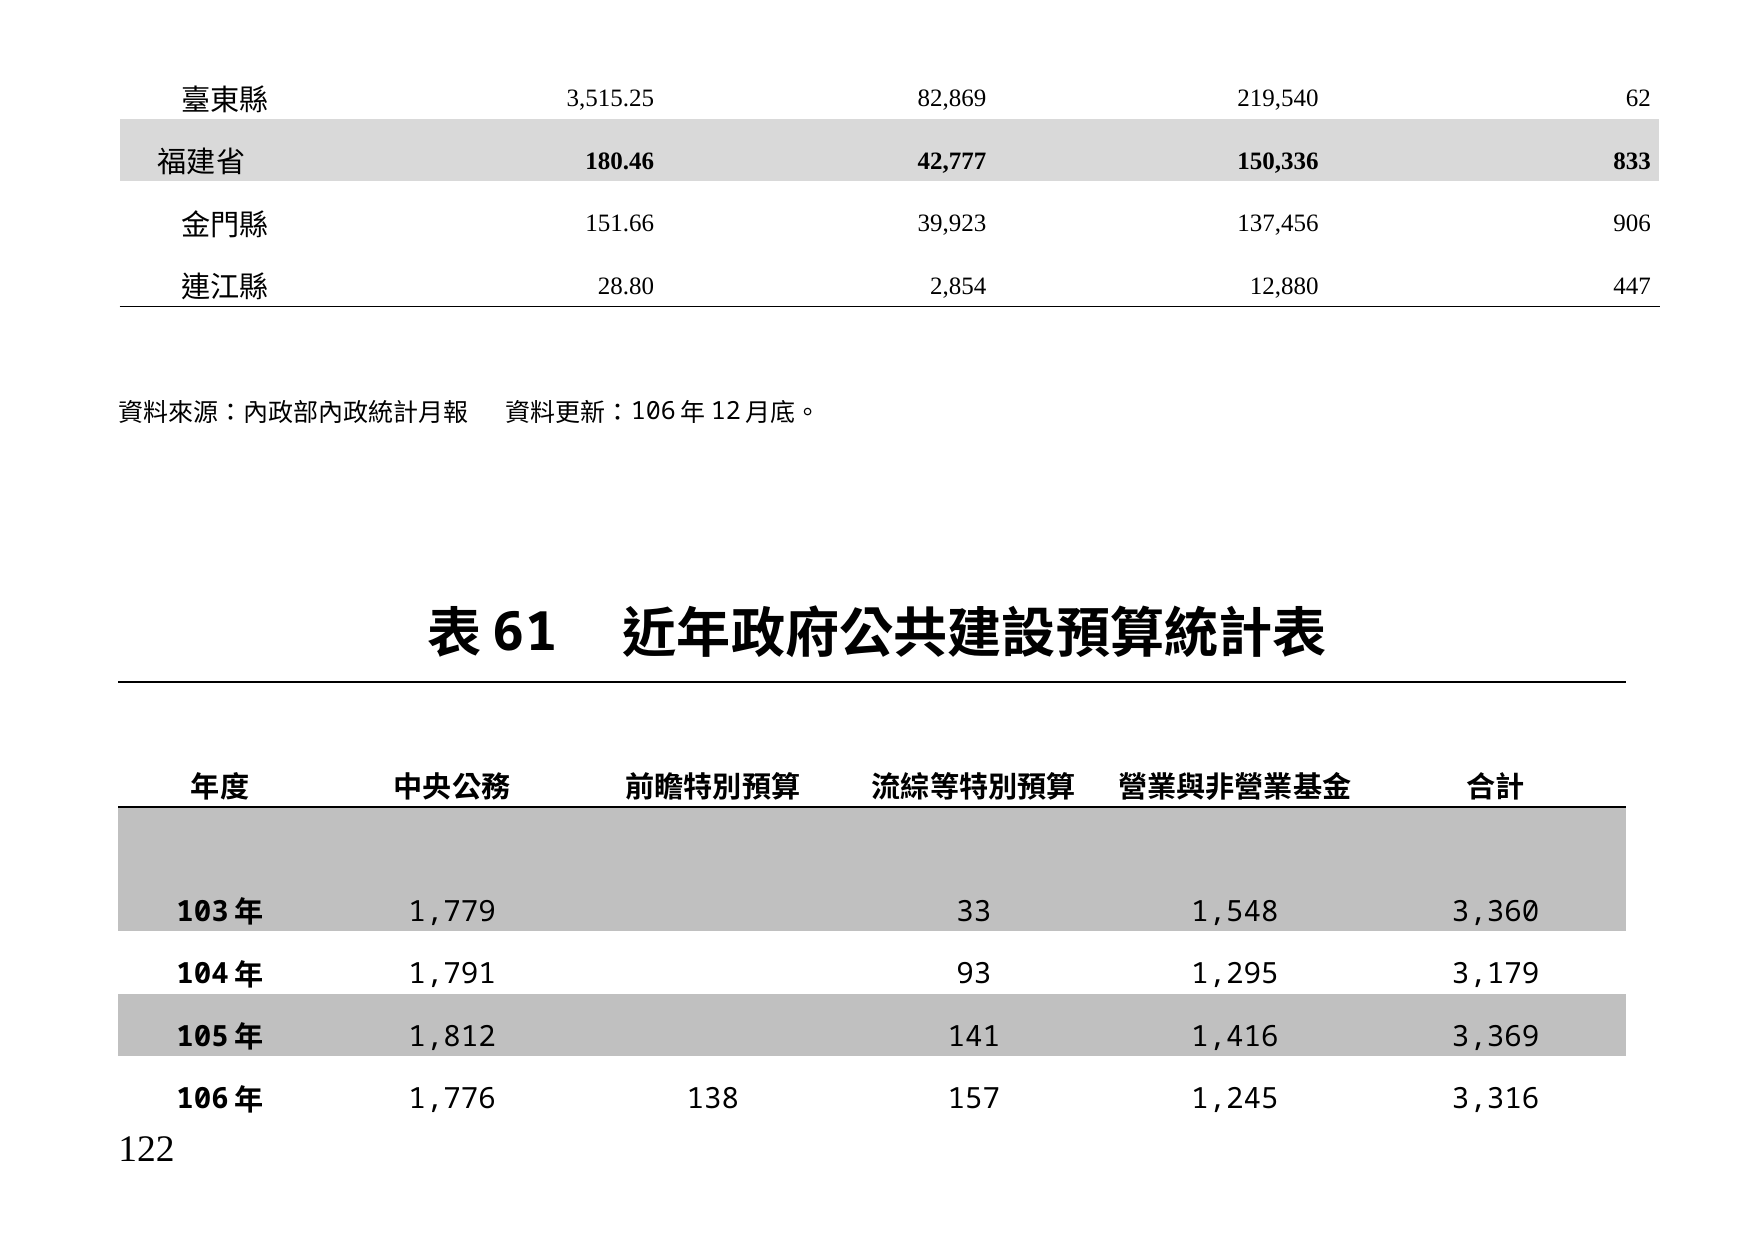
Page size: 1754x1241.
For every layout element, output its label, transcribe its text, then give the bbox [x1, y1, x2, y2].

table_cell 93 [843, 931, 1104, 993]
table_cell 180.46 [331, 119, 663, 181]
table_header 中央公務 [321, 683, 582, 806]
table_cell [582, 808, 843, 931]
table_header 前瞻特別預算 [582, 683, 843, 806]
table_cell 447 [1327, 244, 1659, 306]
table_cell 1,295 [1104, 931, 1365, 993]
table_cell 105年 [118, 994, 321, 1056]
table_cell 42,777 [663, 119, 995, 181]
table_cell 219,540 [995, 56, 1327, 118]
table_cell 2,854 [663, 244, 995, 306]
table_cell 150,336 [995, 119, 1327, 181]
table_cell 1,548 [1104, 808, 1365, 931]
table_cell 141 [843, 994, 1104, 1056]
table_cell 62 [1327, 56, 1659, 118]
table_cell [582, 994, 843, 1056]
table_cell 28.80 [331, 244, 663, 306]
table_cell 157 [843, 1056, 1104, 1118]
table_cell 金門縣 [120, 181, 331, 243]
table_cell 3,515.25 [331, 56, 663, 118]
table_cell 1,245 [1104, 1056, 1365, 1118]
table_cell 1,812 [321, 994, 582, 1056]
table_cell 106年 [118, 1056, 321, 1118]
table_cell 12,880 [995, 244, 1327, 306]
table_cell 福建省 [120, 119, 331, 181]
table_cell 1,776 [321, 1056, 582, 1118]
table_cell 33 [843, 808, 1104, 931]
table_header 流綜等特別預算 [843, 683, 1104, 806]
table_header 營業與非營業基金 [1104, 683, 1365, 806]
table_cell 103年 [118, 808, 321, 931]
table_cell 3,360 [1365, 808, 1626, 931]
table_cell 82,869 [663, 56, 995, 118]
table_cell 3,369 [1365, 994, 1626, 1056]
table_cell 3,316 [1365, 1056, 1626, 1118]
table_cell 138 [582, 1056, 843, 1118]
table_cell 137,456 [995, 181, 1327, 243]
table_header 合計 [1365, 683, 1626, 806]
table_header 年度 [118, 683, 321, 806]
table_cell 1,416 [1104, 994, 1365, 1056]
table_cell 1,791 [321, 931, 582, 993]
table_cell 3,179 [1365, 931, 1626, 993]
table_cell [582, 931, 843, 993]
subtitle 表61 近年政府公共建設預算統計表 [118, 556, 1636, 681]
table_cell 連江縣 [120, 244, 331, 306]
table_cell 臺東縣 [120, 56, 331, 118]
table_cell 151.66 [331, 181, 663, 243]
text 資料來源：內政部內政統計月報 資料更新：106年12月底。 [118, 368, 1636, 431]
table_cell 833 [1327, 119, 1659, 181]
table_cell 39,923 [663, 181, 995, 243]
table_cell 104年 [118, 931, 321, 993]
table_cell 906 [1327, 181, 1659, 243]
table_cell 1,779 [321, 808, 582, 931]
